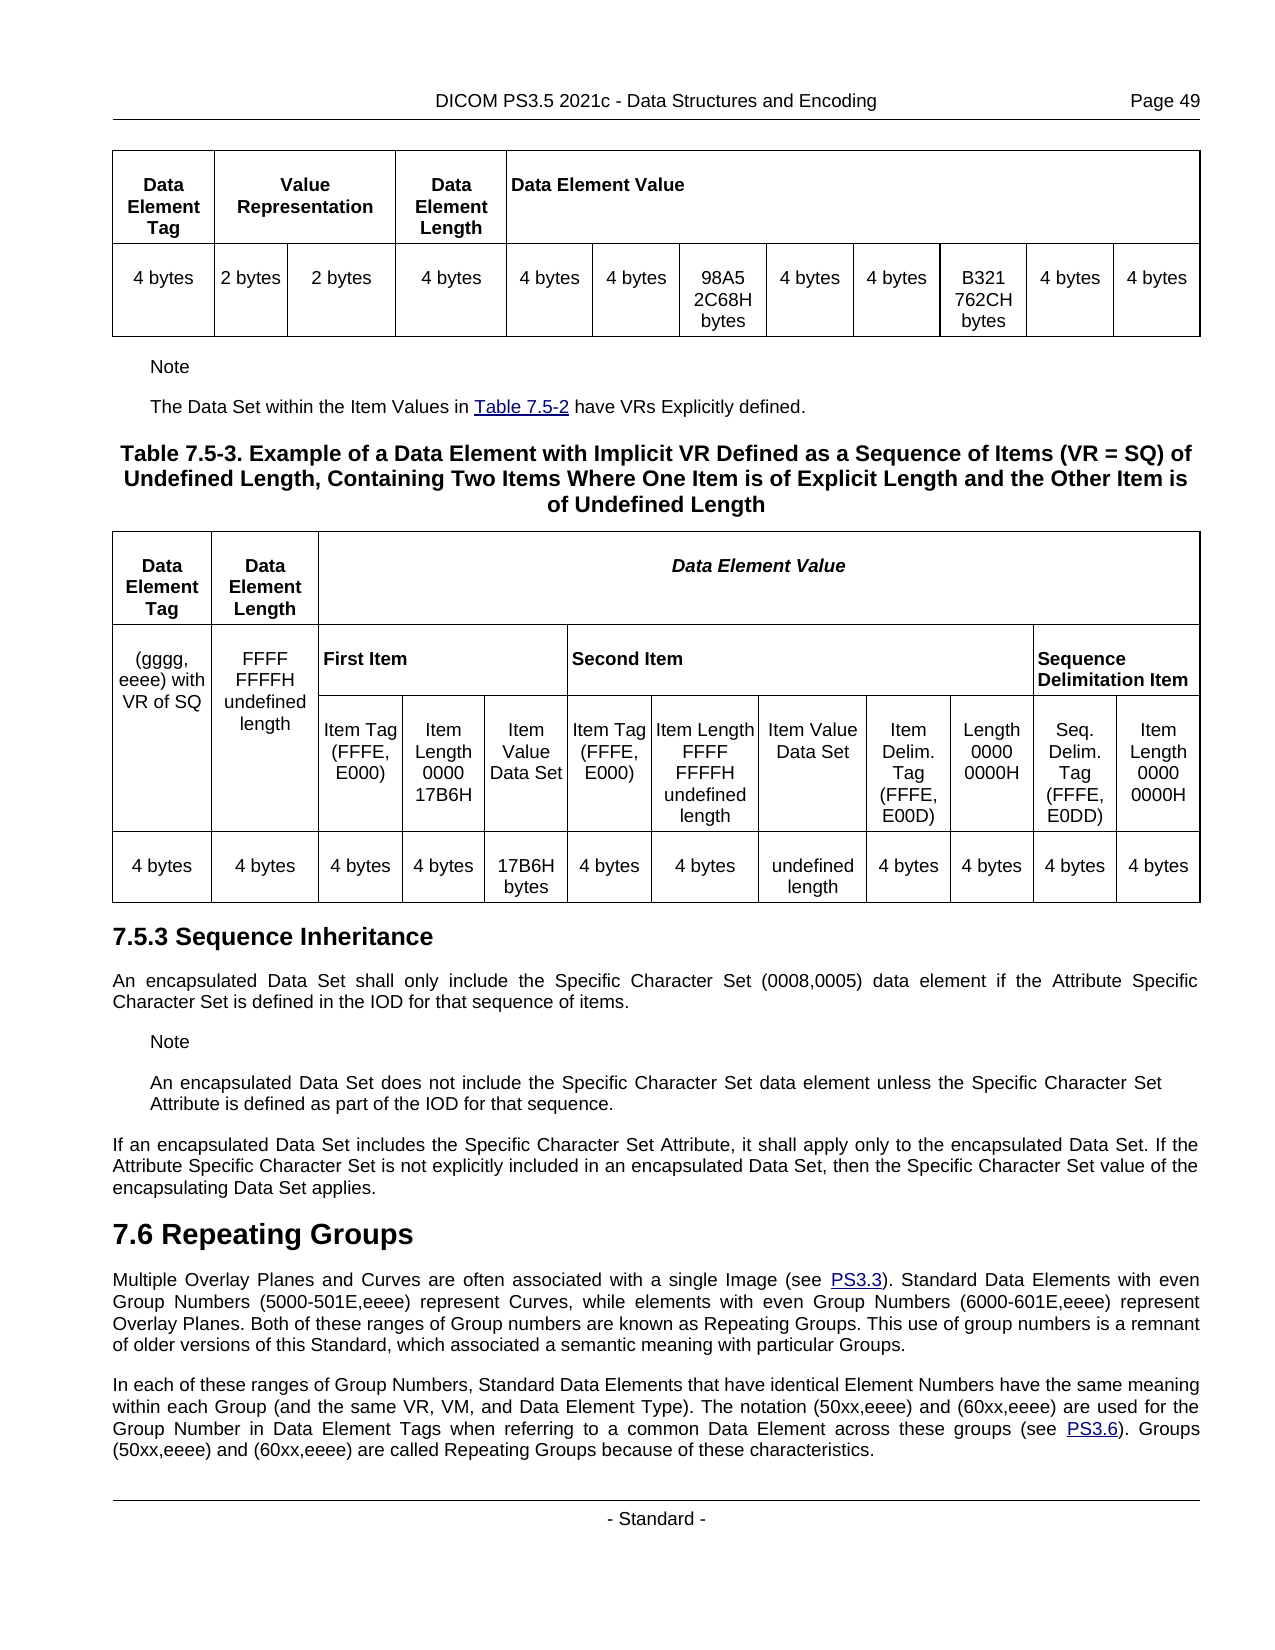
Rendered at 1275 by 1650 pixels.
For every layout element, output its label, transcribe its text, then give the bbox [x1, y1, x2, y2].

table_header Data Element Length [212, 532, 318, 624]
table_header Data Element Length [396, 151, 506, 243]
text If an encapsulated Data Set includes the Specific Character Set Attribute, it shall apply only to the encapsulated Data Set. If the Attribute Specific Character Set is not explicitly included in an encapsulated Data Set, then the Specific Character Set value of the encapsulating Data Set applies. [112, 1133, 1200, 1198]
table_cell (gggg, eeee) with VR of SQ [113, 625, 211, 831]
table_cell 4 bytes [113, 244, 214, 336]
table_header Data Element Tag [113, 532, 211, 624]
text 7.6 Repeating Groups [112, 1217, 1200, 1250]
table_cell 4 bytes [767, 244, 853, 336]
table_header Data Element Value [319, 532, 1199, 624]
table_cell 4 bytes [1034, 832, 1116, 902]
table_cell 4 bytes [113, 832, 211, 902]
table_cell 4 bytes [507, 244, 592, 336]
table_cell FFFF FFFFH undefined length [212, 625, 318, 831]
text An encapsulated Data Set does not include the Specific Character Set data element unless the Specific Character Set Attribute is defined as part of the IOD for that sequence. [150, 1072, 1162, 1115]
text Multiple Overlay Planes and Curves are often associated with a single Image (see PS3.3). Standard Data Elements with even Group Numbers (5000-501E,eeee) represent Curves, while elements with even Group Numbers (6000-601E,eeee) represent Overlay Planes. Both of these ranges of Group numbers are known as Repeating Groups. This use of group numbers is a remnant of older versions of this Standard, which associated a semantic meaning with particular Groups. [112, 1269, 1200, 1355]
table_cell Item Tag (FFFE, E000) [319, 696, 402, 831]
table_cell 4 bytes [568, 832, 651, 902]
table_cell 4 bytes [396, 244, 506, 336]
table_cell 17B6H bytes [485, 832, 567, 902]
table_cell Item Value Data Set [485, 696, 567, 831]
table_cell 4 bytes [867, 832, 950, 902]
table_cell Item Delim. Tag (FFFE, E00D) [867, 696, 950, 831]
table_cell Item Tag (FFFE, E000) [568, 696, 651, 831]
table_header Data Element Tag [113, 151, 214, 243]
table_cell 2 bytes [215, 244, 287, 336]
table_cell 4 bytes [403, 832, 484, 902]
table_cell 4 bytes [593, 244, 679, 336]
table_cell 4 bytes [951, 832, 1033, 902]
text In each of these ranges of Group Numbers, Standard Data Elements that have identical Element Numbers have the same meaning within each Group (and the same VR, VM, and Data Element Type). The notation (50xx,eeee) and (60xx,eeee) are used for the Group Number in Data Element Tags when referring to a common Data Element across these groups (see PS3.6). Groups (50xx,eeee) and (60xx,eeee) are called Repeating Groups because of these characteristics. [112, 1374, 1200, 1460]
table_cell 4 bytes [212, 832, 318, 902]
table_cell First Item [319, 625, 567, 695]
table_cell Sequence Delimitation Item [1034, 625, 1199, 695]
table_header Value Representation [215, 151, 395, 243]
table_cell 4 bytes [652, 832, 758, 902]
table_cell undefined length [759, 832, 866, 902]
table_cell 4 bytes [854, 244, 939, 336]
text An encapsulated Data Set shall only include the Specific Character Set (0008,0005) data element if the Attribute Specific Character Set is defined in the IOD for that sequence of items. [112, 969, 1200, 1012]
table_cell 2 bytes [288, 244, 395, 336]
table_cell 98A5 2C68H bytes [680, 244, 766, 336]
table_cell Second Item [568, 625, 1033, 695]
table_cell Seq. Delim. Tag (FFFE, E0DD) [1034, 696, 1116, 831]
table_header Data Element Value [507, 151, 1199, 243]
table_cell 4 bytes [319, 832, 402, 902]
text Note [150, 355, 1162, 377]
text The Data Set within the Item Values in Table 7.5-2 have VRs Explicitly defined. [150, 396, 1162, 417]
table_cell 4 bytes [1114, 244, 1199, 336]
table_cell Item Value Data Set [759, 696, 866, 831]
text 7.5.3 Sequence Inheritance [112, 922, 1200, 951]
text Table 7.5-3. Example of a Data Element with Implicit VR Defined as a Sequence of Items (VR = SQ) of Undefined Length, Containing Two Items Where One Item is of Explicit Length and the Other Item is of Undefined Length [112, 440, 1200, 517]
table_cell Length 0000 0000H [951, 696, 1033, 831]
table_cell 4 bytes [1027, 244, 1113, 336]
table_cell B321 762CH bytes [941, 244, 1026, 336]
table_cell Item Length 0000 17B6H [403, 696, 484, 831]
table_cell 4 bytes [1117, 832, 1199, 902]
text Note [150, 1031, 1162, 1053]
table_cell Item Length FFFF FFFFH undefined length [652, 696, 758, 831]
table_cell Item Length 0000 0000H [1117, 696, 1199, 831]
